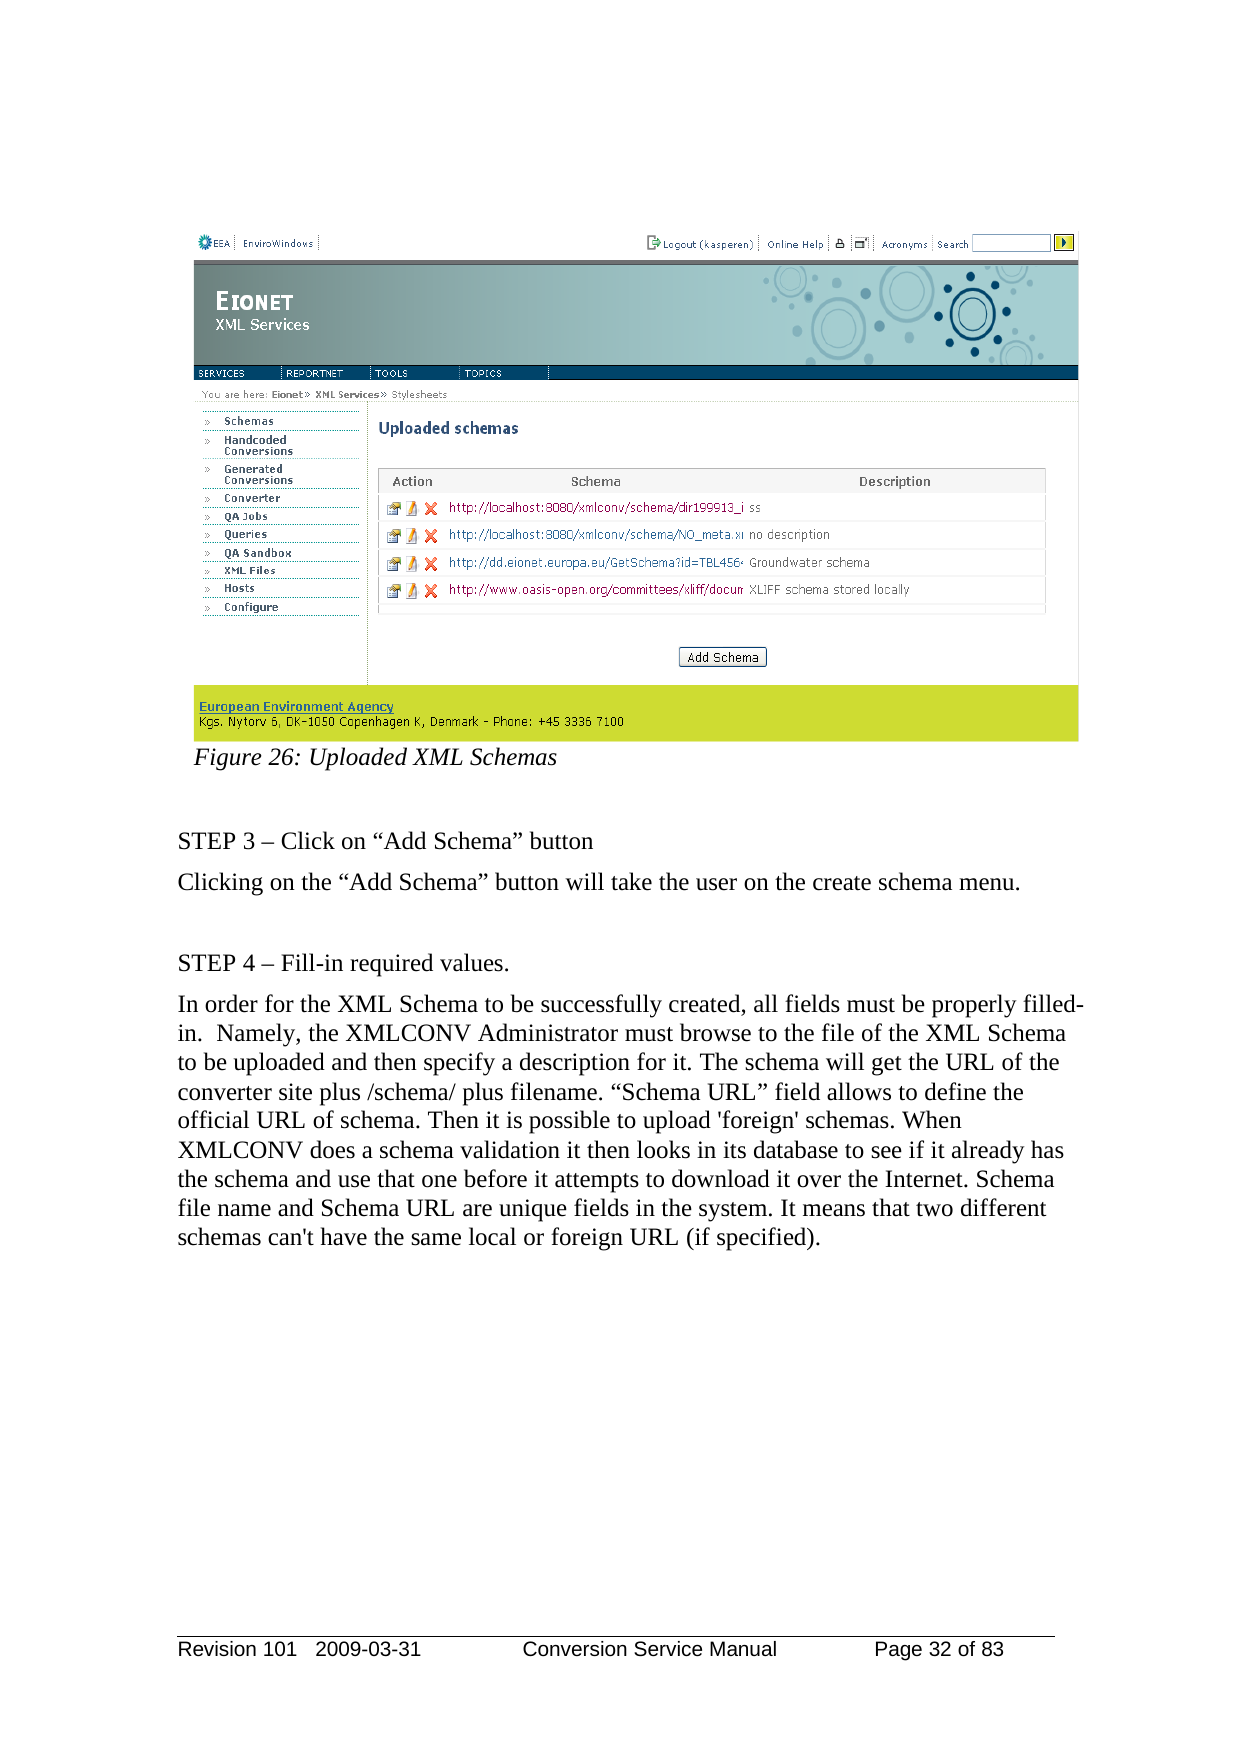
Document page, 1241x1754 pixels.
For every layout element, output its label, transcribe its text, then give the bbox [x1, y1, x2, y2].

text In order for the XML Schema to be successfully created, all fields must be properly filled-in. Namely, the XMLCONV Administrator must browse to the file of the XML Schema to be uploaded and then specify a description for it. The schema will get the URL of the converter site plus /schema/ plus filename. “Schema URL” field allows to define the official URL of schema. Then it is possible to upload 'foreign' schemas. When XMLCONV does a schema validation it then looks in its database to see if it already has the schema and use that one before it attempts to download it over the Internet. Schema file name and Schema URL are unique fields in the system. It means that two different schemas can't have the same local or foreign URL (if specified). [177, 989, 1092, 1251]
text STEP 4 – Fill-in required values. [177, 948, 1092, 977]
text Figure 26: Uploaded XML Schemas [194, 742, 1078, 770]
text STEP 3 – Click on “Add Schema” button [177, 826, 1092, 855]
text Clicking on the “Add Schema” button will take the user on the create schema menu. [177, 867, 1092, 896]
